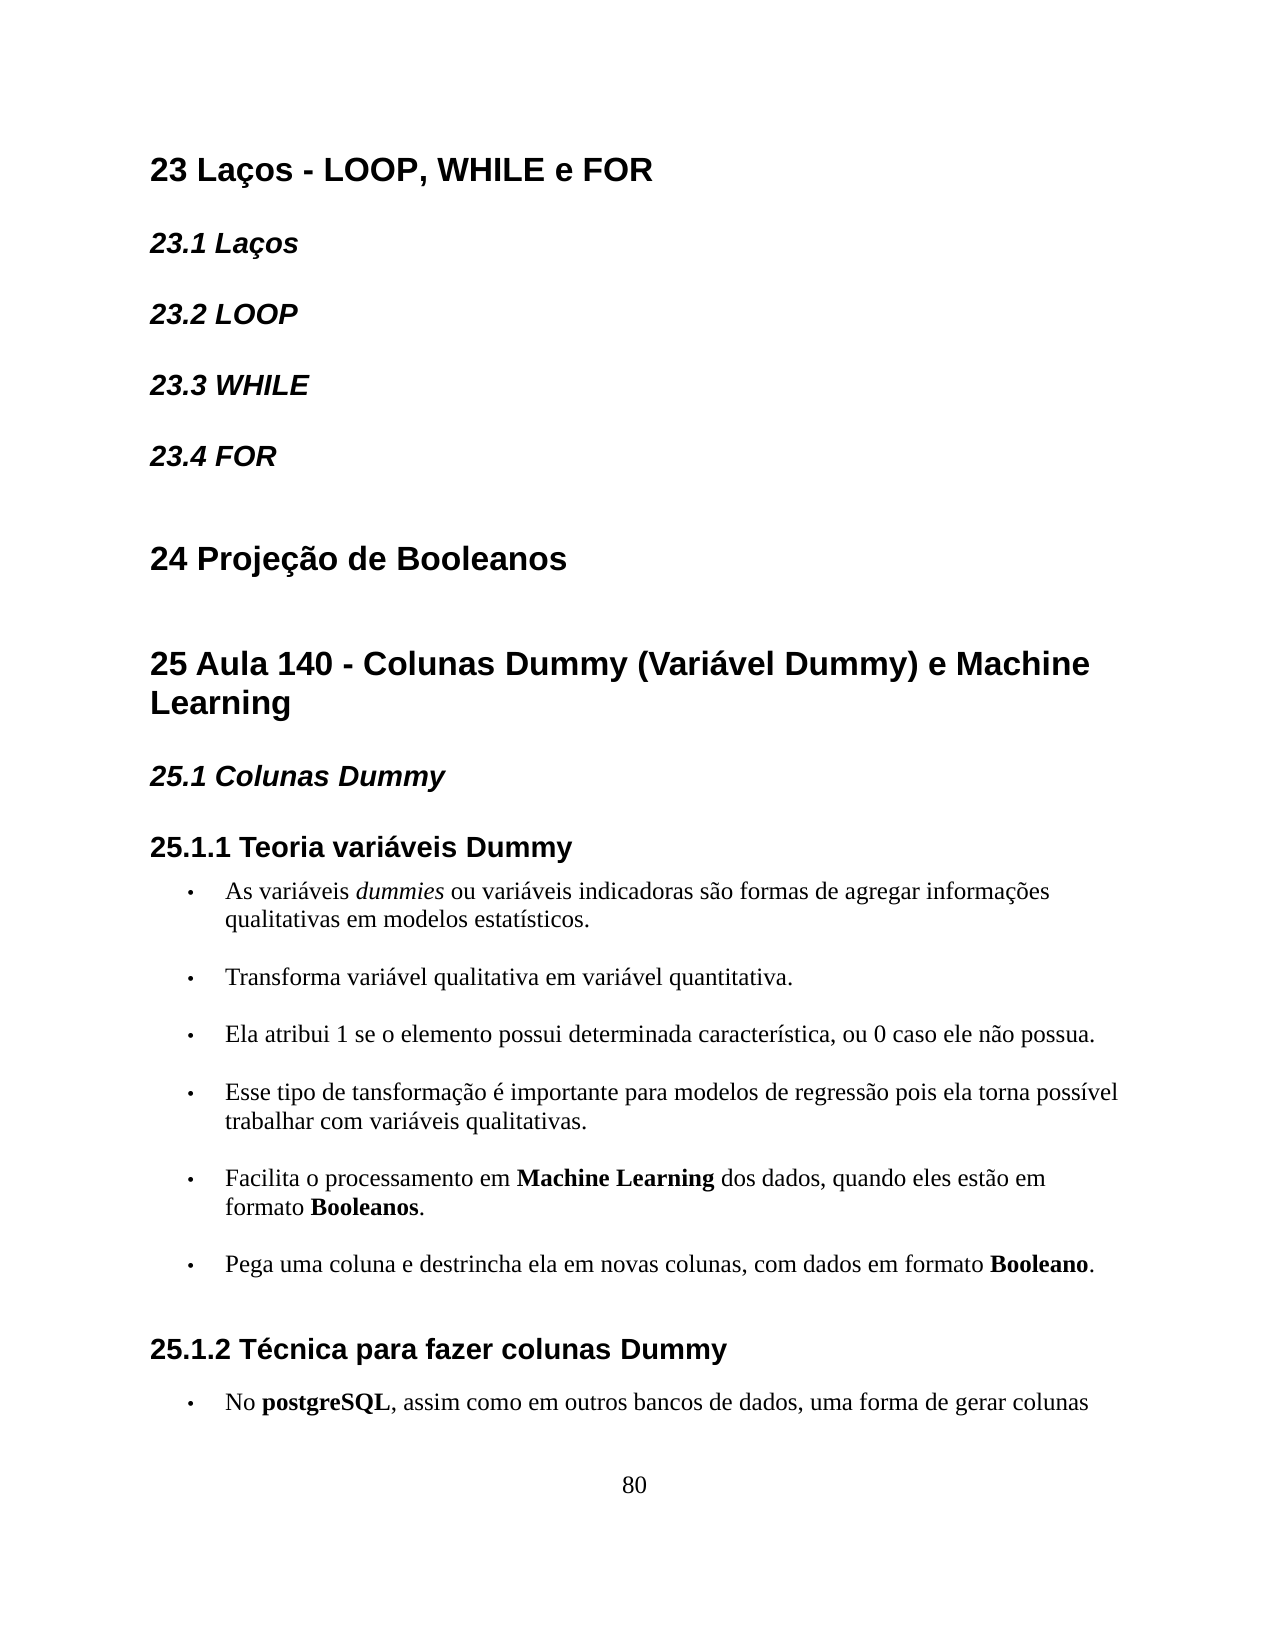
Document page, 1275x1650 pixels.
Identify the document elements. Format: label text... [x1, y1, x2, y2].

subtitle 23.2 LOOP [150, 297, 1125, 331]
subtitle 24 Projeção de Booleanos [150, 539, 1125, 578]
subtitle 25.1.1 Teoria variáveis Dummy [150, 830, 1125, 863]
list As variáveis dummies ou variáveis indicadoras são formas de agregar informações qualitativas em modelos estatísticos. [187, 876, 1125, 962]
list Facilita o processamento em Machine Learning dos dados, quando eles estão em formato Booleanos. [187, 1163, 1125, 1249]
subtitle 23 Laços - LOOP, WHILE e FOR [150, 150, 1125, 189]
list Transforma variável qualitativa em variável quantitativa. [187, 962, 1125, 1019]
list Pega uma coluna e destrincha ela em novas colunas, com dados em formato Booleano. [187, 1249, 1125, 1307]
subtitle 25 Aula 140 - Colunas Dummy (Variável Dummy) e Machine Learning [150, 644, 1125, 721]
list Esse tipo de tansformação é importante para modelos de regressão pois ela torna possível trabalhar com variáveis qualitativas. [187, 1077, 1125, 1163]
subtitle 25.1 Colunas Dummy [150, 759, 1125, 792]
list Ela atribui 1 se o elemento possui determinada característica, ou 0 caso ele não possua. [187, 1019, 1125, 1077]
subtitle 23.4 FOR [150, 439, 1125, 473]
subtitle 23.3 WHILE [150, 368, 1125, 402]
list No postgreSQL, assim como em outros bancos de dados, uma forma de gerar colunas [187, 1387, 1125, 1416]
subtitle 25.1.2 Técnica para fazer colunas Dummy [150, 1332, 1125, 1366]
subtitle 23.1 Laços [150, 226, 1125, 260]
